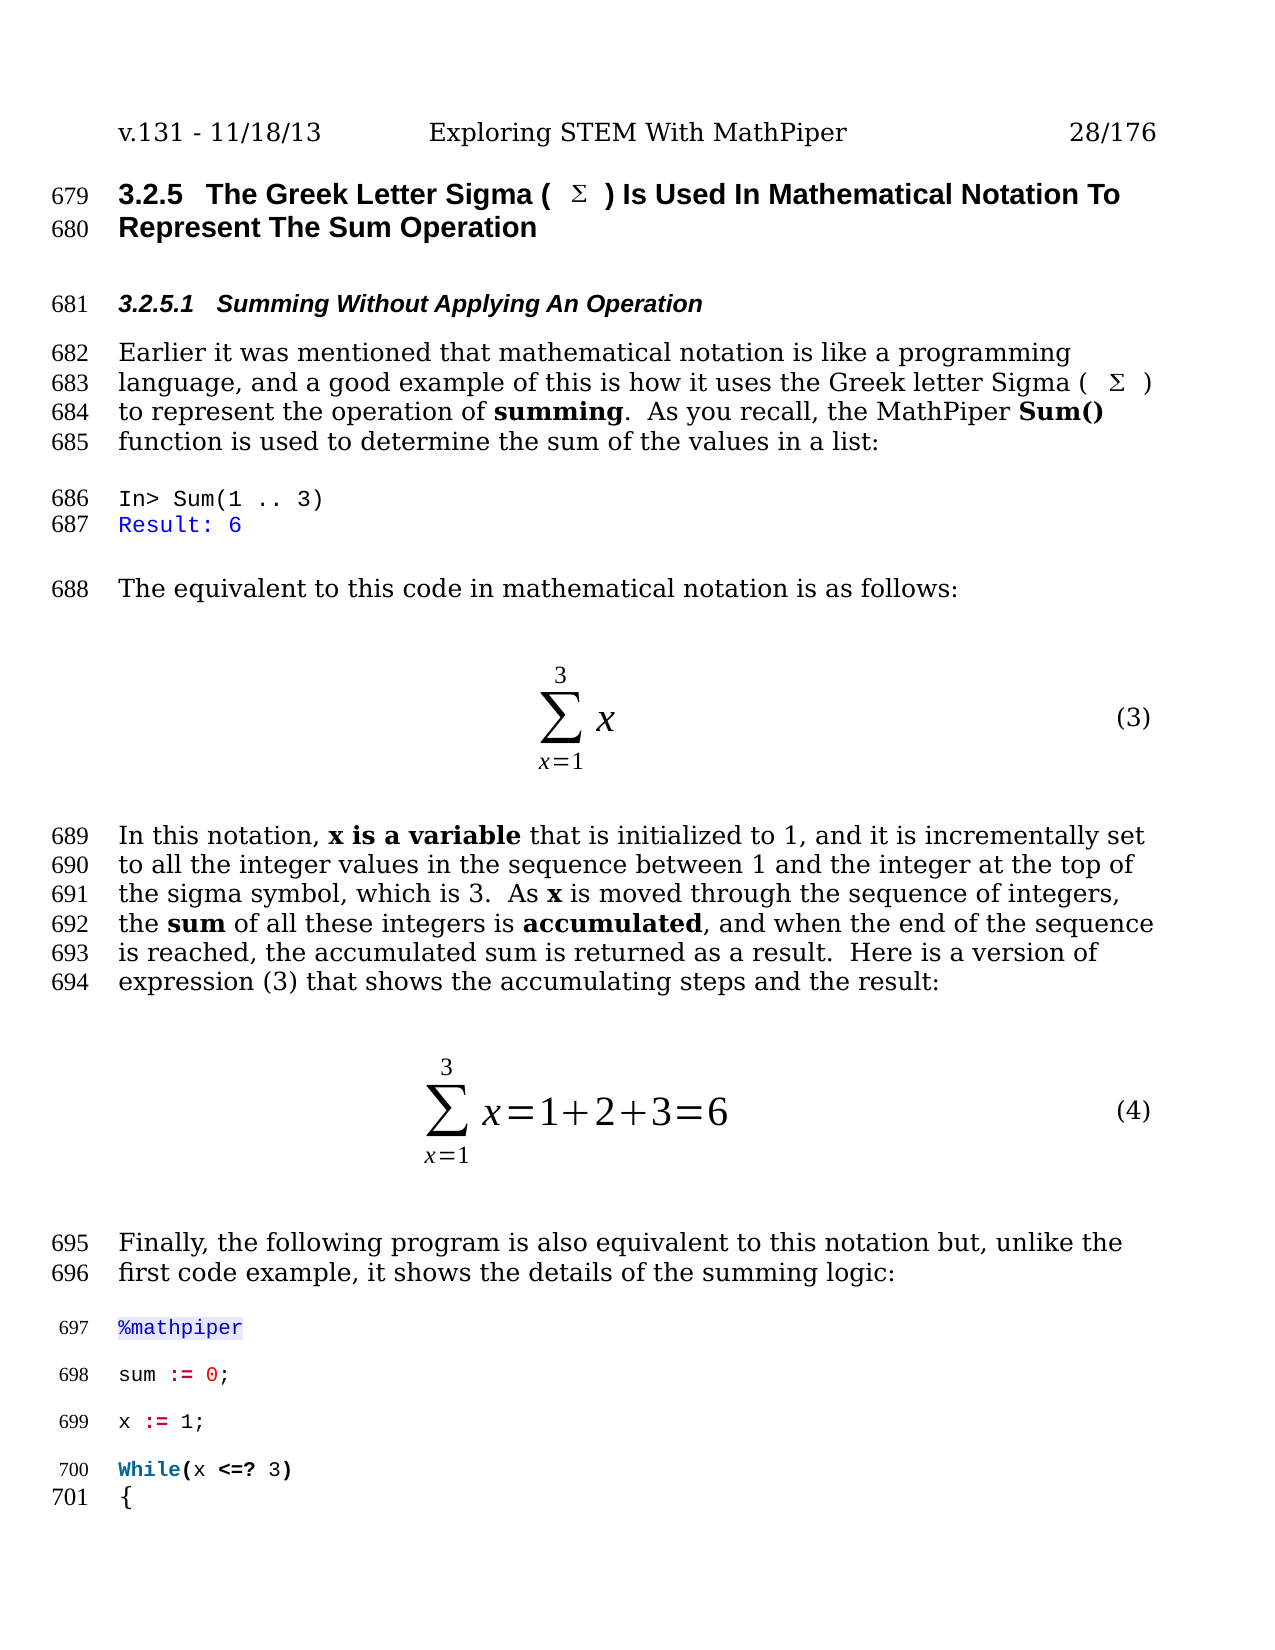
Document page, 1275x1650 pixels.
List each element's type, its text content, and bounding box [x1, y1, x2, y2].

text The equivalent to this code in mathematical notation is as follows: [118, 574, 1157, 604]
text Earlier it was mentioned that mathematical notation is like a programming language, and a good example of this is how it uses the Greek letter Sigma () to represent the operation of summing. As you recall, the MathPiper Sum() function is used to determine the sum of the values in a list: [118, 338, 1157, 456]
text In this notation, x is a variable that is initialized to 1, and it is incrementally set to all the integer values in the sequence between 1 and the integer at the top of the sigma symbol, which is 3. As x is moved through the sequence of integers, the sum of all these integers is accumulated, and when the end of the sequence is reached, the accumulated sum is returned as a result. Here is a version of expression (3) that shows the accumulating steps and the result: [118, 821, 1157, 996]
subtitle Summing Without Applying An Operation [118, 289, 1157, 317]
table_header (4) [1041, 1046, 1157, 1176]
table_header [118, 1046, 1041, 1176]
text %mathpiper [118, 1317, 1157, 1340]
table_header [118, 654, 1041, 782]
subtitle The Greek Letter Sigma () Is Used In Mathematical Notation To Represent The Sum Operation [118, 177, 1157, 244]
text sum := 0; [118, 1364, 1157, 1388]
text x := 1; [118, 1411, 1157, 1435]
text { [118, 1482, 1157, 1511]
table_header (3) [1041, 654, 1157, 782]
text While(x <=? 3) [118, 1458, 1157, 1482]
text In> Sum(1 .. 3) [118, 488, 1157, 514]
text Result: 6 [118, 514, 1157, 540]
text Finally, the following program is also equivalent to this notation but, unlike the first code example, it shows the details of the summing logic: [118, 1229, 1157, 1287]
